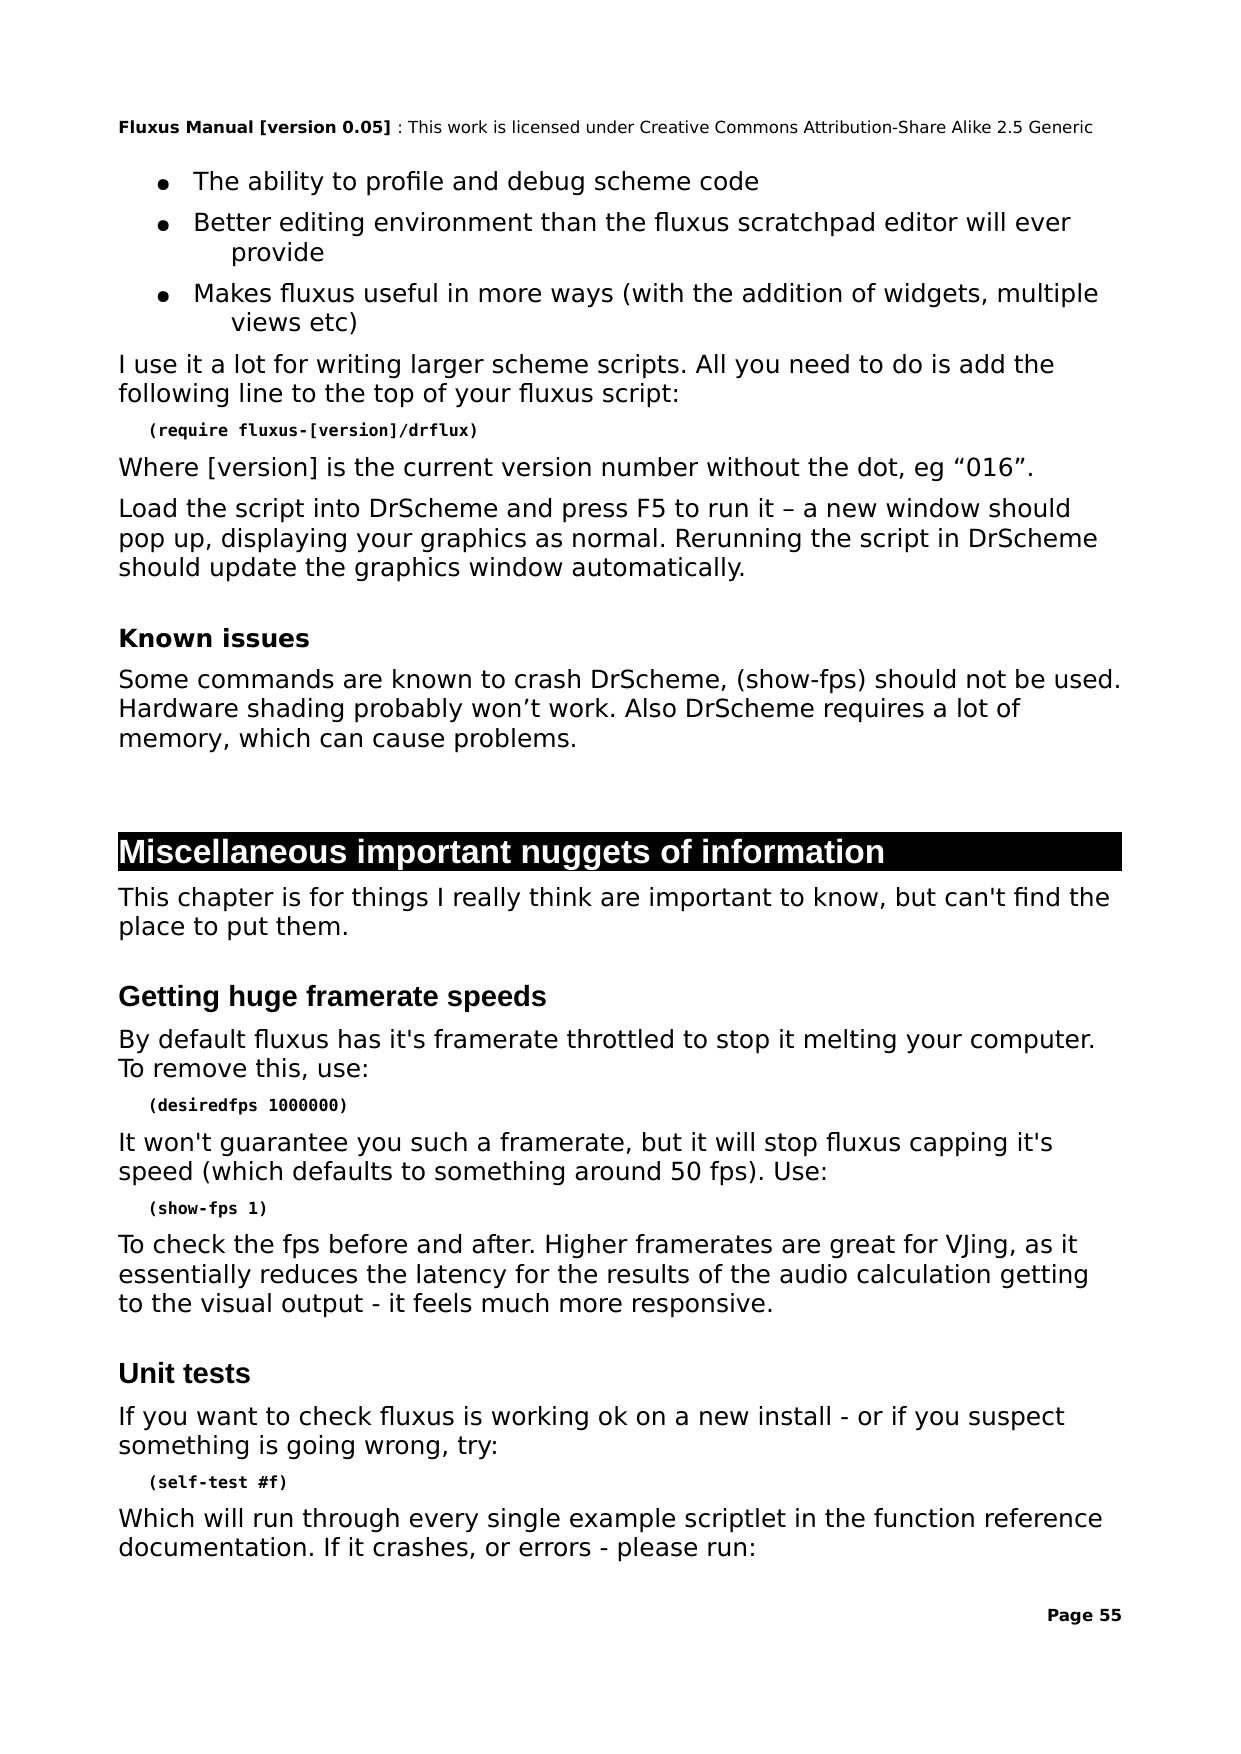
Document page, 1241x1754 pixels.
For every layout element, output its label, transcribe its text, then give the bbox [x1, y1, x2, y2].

text Known issues [118, 624, 1122, 653]
subtitle Getting huge framerate speeds [118, 979, 1122, 1013]
text Where [version] is the current version number without the dot, eg “016”. [118, 453, 1122, 482]
subtitle Miscellaneous important nuggets of information [118, 832, 1122, 871]
list The ability to profile and debug scheme code [156, 167, 1122, 196]
text (self-test #f) [148, 1472, 1122, 1492]
text I use it a lot for writing larger scheme scripts. All you need to do is add the following line to the top of your fluxus script: [118, 350, 1122, 409]
text (show-fps 1) [148, 1199, 1122, 1218]
text Which will run through every single example scriptlet in the function reference documentation. If it crashes, or errors - please run: [118, 1504, 1122, 1563]
text Load the script into DrScheme and press F5 to run it – a new window should pop up, displaying your graphics as normal. Rerunning the script in DrScheme should update the graphics window automatically. [118, 495, 1122, 582]
list Makes fluxus useful in more ways (with the addition of widgets, multiple views etc) [156, 279, 1122, 338]
text It won't guarantee you such a framerate, but it will stop fluxus capping it's speed (which defaults to something around 50 fps). Use: [118, 1128, 1122, 1186]
text (require fluxus-[version]/drflux) [148, 421, 1122, 441]
subtitle Unit tests [118, 1356, 1122, 1389]
text To check the fps before and after. Higher framerates are great for VJing, as it essentially reduces the latency for the results of the audio calculation getting to the visual output - it feels much more responsive. [118, 1231, 1122, 1318]
text If you want to check fluxus is working ok on a new install - or if you suspect something is going wrong, try: [118, 1402, 1122, 1460]
text (desiredfps 1000000) [148, 1096, 1122, 1115]
text Some commands are known to crash DrScheme, (show-fps) should not be used. Hardware shading probably won’t work. Also DrScheme requires a lot of memory, which can cause problems. [118, 666, 1122, 753]
list Better editing environment than the fluxus scratchpad editor will ever provide [156, 209, 1122, 267]
text By default fluxus has it's framerate throttled to stop it melting your computer. To remove this, use: [118, 1025, 1122, 1083]
text This chapter is for things I really think are important to know, but can't find the place to put them. [118, 883, 1122, 942]
